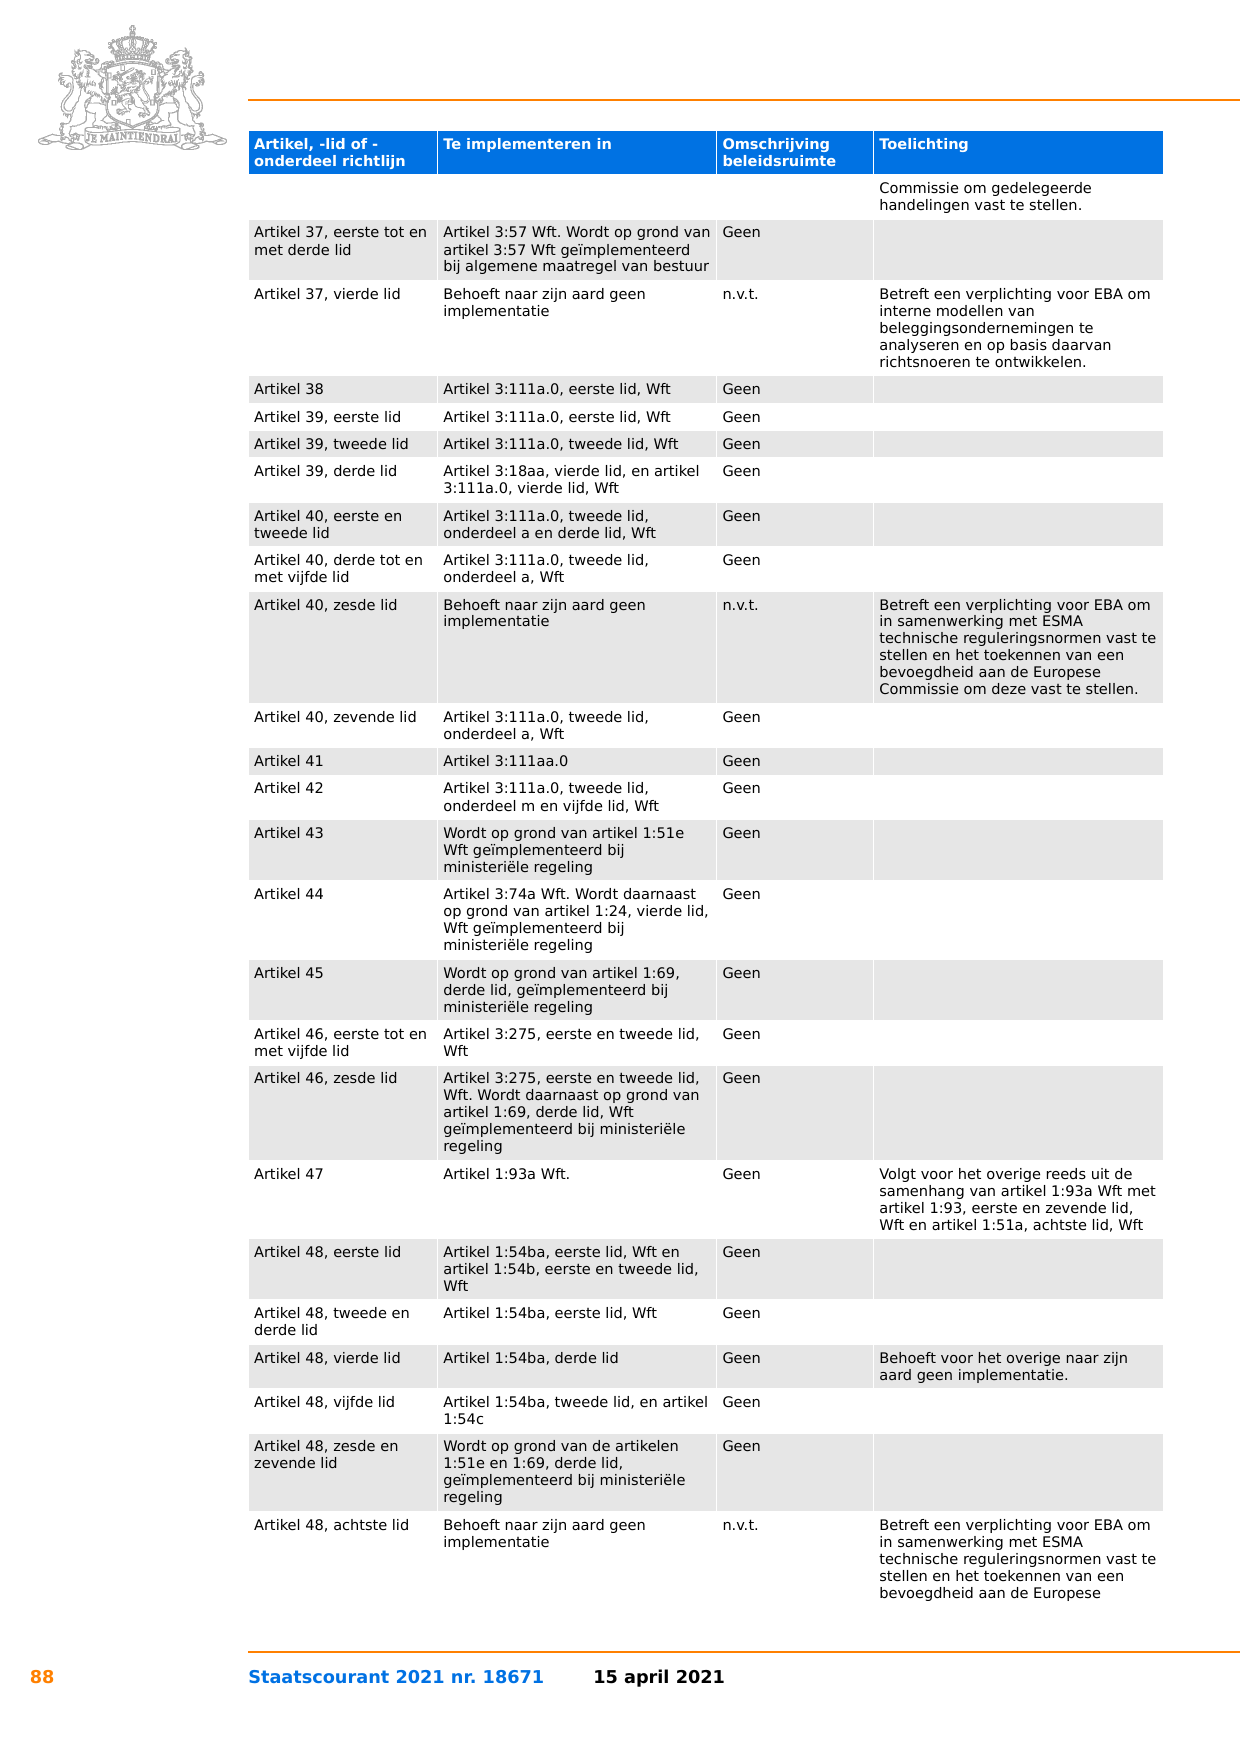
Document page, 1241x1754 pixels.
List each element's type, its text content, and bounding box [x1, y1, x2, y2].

table_cell [874, 404, 1163, 430]
table_cell [874, 376, 1163, 403]
table_cell Artikel 3:18aa, vierde lid, en artikel 3:111a.0, vierde lid, Wft [438, 459, 716, 502]
table_cell Artikel 38 [249, 376, 437, 403]
table_cell Geen [717, 881, 873, 959]
table_cell Geen [717, 1301, 873, 1344]
table_cell Geen [717, 547, 873, 591]
table_cell Geen [717, 776, 873, 819]
table_cell Geen [717, 1345, 873, 1388]
table_header Artikel, -lid of -onderdeel richtlijn [249, 131, 437, 174]
table_cell [874, 1301, 1163, 1344]
table_cell [874, 748, 1163, 775]
table_cell Artikel 1:93a Wft. [438, 1161, 716, 1238]
table_cell [874, 1239, 1163, 1299]
table_cell Geen [717, 503, 873, 546]
table_cell [874, 881, 1163, 959]
table_cell Volgt voor het overige reeds uit de samenhang van artikel 1:93a Wft met artikel 1:93, eerste en zevende lid, Wft en artikel 1:51a, achtste lid, Wft [874, 1161, 1163, 1238]
table_cell Artikel 3:275, eerste en tweede lid, Wft [438, 1021, 716, 1064]
table_cell Artikel 48, tweede en derde lid [249, 1301, 437, 1344]
table_cell [874, 776, 1163, 819]
table_cell Artikel 37, eerste tot en met derde lid [249, 220, 437, 280]
table_cell Artikel 1:54ba, tweede lid, en artikel 1:54c [438, 1389, 716, 1433]
table_cell Geen [717, 748, 873, 775]
table_cell Geen [717, 404, 873, 430]
table_cell Geen [717, 431, 873, 457]
table_cell Artikel 1:54ba, eerste lid, Wft en artikel 1:54b, eerste en tweede lid, Wft [438, 1239, 716, 1299]
table_cell [717, 175, 873, 219]
table_cell Artikel 39, derde lid [249, 459, 437, 502]
table_cell Geen [717, 960, 873, 1020]
table_cell Betreft een verplichting voor EBA om interne modellen van beleggingsondernemingen te analyseren en op basis daarvan richtsnoeren te ontwikkelen. [874, 281, 1163, 375]
table_cell Artikel 37, vierde lid [249, 281, 437, 375]
table_header Toelichting [874, 131, 1163, 174]
table_cell Artikel 3:111a.0, eerste lid, Wft [438, 404, 716, 430]
table_cell Artikel 3:74a Wft. Wordt daarnaast op grond van artikel 1:24, vierde lid, Wft geïmplementeerd bij ministeriële regeling [438, 881, 716, 959]
table_cell [438, 175, 716, 219]
table_cell [874, 220, 1163, 280]
table_cell [874, 547, 1163, 591]
table_cell Behoeft naar zijn aard geen implementatie [438, 281, 716, 375]
table_cell n.v.t. [717, 1512, 873, 1606]
table_cell Artikel 3:111a.0, eerste lid, Wft [438, 376, 716, 403]
table_cell Artikel 48, vierde lid [249, 1345, 437, 1388]
picture [38, 25, 227, 150]
table_cell Geen [717, 704, 873, 747]
table_cell Artikel 40, derde tot en met vijfde lid [249, 547, 437, 591]
table_cell Artikel 41 [249, 748, 437, 775]
table_cell n.v.t. [717, 281, 873, 375]
table_header Omschrijving beleidsruimte [717, 131, 873, 174]
table_cell Artikel 40, zevende lid [249, 704, 437, 747]
table_cell [874, 459, 1163, 502]
table_cell Wordt op grond van artikel 1:51e Wft geïmplementeerd bij ministeriële regeling [438, 820, 716, 880]
table_cell Geen [717, 1066, 873, 1160]
table_cell Artikel 48, eerste lid [249, 1239, 437, 1299]
table_cell Artikel 40, zesde lid [249, 592, 437, 703]
table_cell Artikel 44 [249, 881, 437, 959]
table_cell Artikel 3:275, eerste en tweede lid, Wft. Wordt daarnaast op grond van artikel 1:69, derde lid, Wft geïmplementeerd bij ministeriële regeling [438, 1066, 716, 1160]
table_cell Artikel 45 [249, 960, 437, 1020]
table_cell Artikel 3:57 Wft. Wordt op grond van artikel 3:57 Wft geïmplementeerd bij algemene maatregel van bestuur [438, 220, 716, 280]
table_cell [874, 820, 1163, 880]
table_cell Artikel 48, zesde en zevende lid [249, 1434, 437, 1511]
table_cell [874, 1021, 1163, 1064]
table_cell [874, 1066, 1163, 1160]
table_cell Behoeft naar zijn aard geen implementatie [438, 1512, 716, 1606]
table_cell Artikel 3:111aa.0 [438, 748, 716, 775]
table_cell Artikel 39, eerste lid [249, 404, 437, 430]
table_cell Artikel 3:111a.0, tweede lid, onderdeel a en derde lid, Wft [438, 503, 716, 546]
table_cell [874, 960, 1163, 1020]
table_cell Artikel 46, eerste tot en met vijfde lid [249, 1021, 437, 1064]
table_cell Artikel 1:54ba, derde lid [438, 1345, 716, 1388]
table_cell Artikel 48, vijfde lid [249, 1389, 437, 1433]
table_cell Geen [717, 1434, 873, 1511]
table_cell Artikel 3:111a.0, tweede lid, onderdeel m en vijfde lid, Wft [438, 776, 716, 819]
table_header Te implementeren in [438, 131, 716, 174]
table_cell Artikel 48, achtste lid [249, 1512, 437, 1606]
table_cell Artikel 47 [249, 1161, 437, 1238]
table_cell Geen [717, 220, 873, 280]
table_cell Artikel 1:54ba, eerste lid, Wft [438, 1301, 716, 1344]
table_cell Geen [717, 1161, 873, 1238]
table_cell Artikel 3:111a.0, tweede lid, onderdeel a, Wft [438, 704, 716, 747]
table_cell Geen [717, 820, 873, 880]
table_cell [249, 175, 437, 219]
table_cell Behoeft voor het overige naar zijn aard geen implementatie. [874, 1345, 1163, 1388]
table_cell Geen [717, 1239, 873, 1299]
table_cell Behoeft naar zijn aard geen implementatie [438, 592, 716, 703]
table_cell Artikel 46, zesde lid [249, 1066, 437, 1160]
table_cell Artikel 39, tweede lid [249, 431, 437, 457]
table_cell Artikel 42 [249, 776, 437, 819]
table_cell Betreft een verplichting voor EBA om in samenwerking met ESMA technische reguleringsnormen vast te stellen en het toekennen van een bevoegdheid aan de Europese [874, 1512, 1163, 1606]
table_cell Artikel 3:111a.0, tweede lid, onderdeel a, Wft [438, 547, 716, 591]
table_cell Artikel 43 [249, 820, 437, 880]
table_cell [874, 1389, 1163, 1433]
table_cell Betreft een verplichting voor EBA om in samenwerking met ESMA technische reguleringsnormen vast te stellen en het toekennen van een bevoegdheid aan de Europese Commissie om deze vast te stellen. [874, 592, 1163, 703]
table_cell [874, 431, 1163, 457]
table_cell Geen [717, 376, 873, 403]
table_cell [874, 503, 1163, 546]
table_cell Artikel 3:111a.0, tweede lid, Wft [438, 431, 716, 457]
table_cell Geen [717, 1389, 873, 1433]
table_cell [874, 704, 1163, 747]
table_cell Wordt op grond van artikel 1:69, derde lid, geïmplementeerd bij ministeriële regeling [438, 960, 716, 1020]
table_cell Commissie om gedelegeerde handelingen vast te stellen. [874, 175, 1163, 219]
table_cell Wordt op grond van de artikelen 1:51e en 1:69, derde lid, geïmplementeerd bij ministeriële regeling [438, 1434, 716, 1511]
table_cell Geen [717, 459, 873, 502]
table_cell Artikel 40, eerste en tweede lid [249, 503, 437, 546]
table_cell n.v.t. [717, 592, 873, 703]
table_cell [874, 1434, 1163, 1511]
table_cell Geen [717, 1021, 873, 1064]
